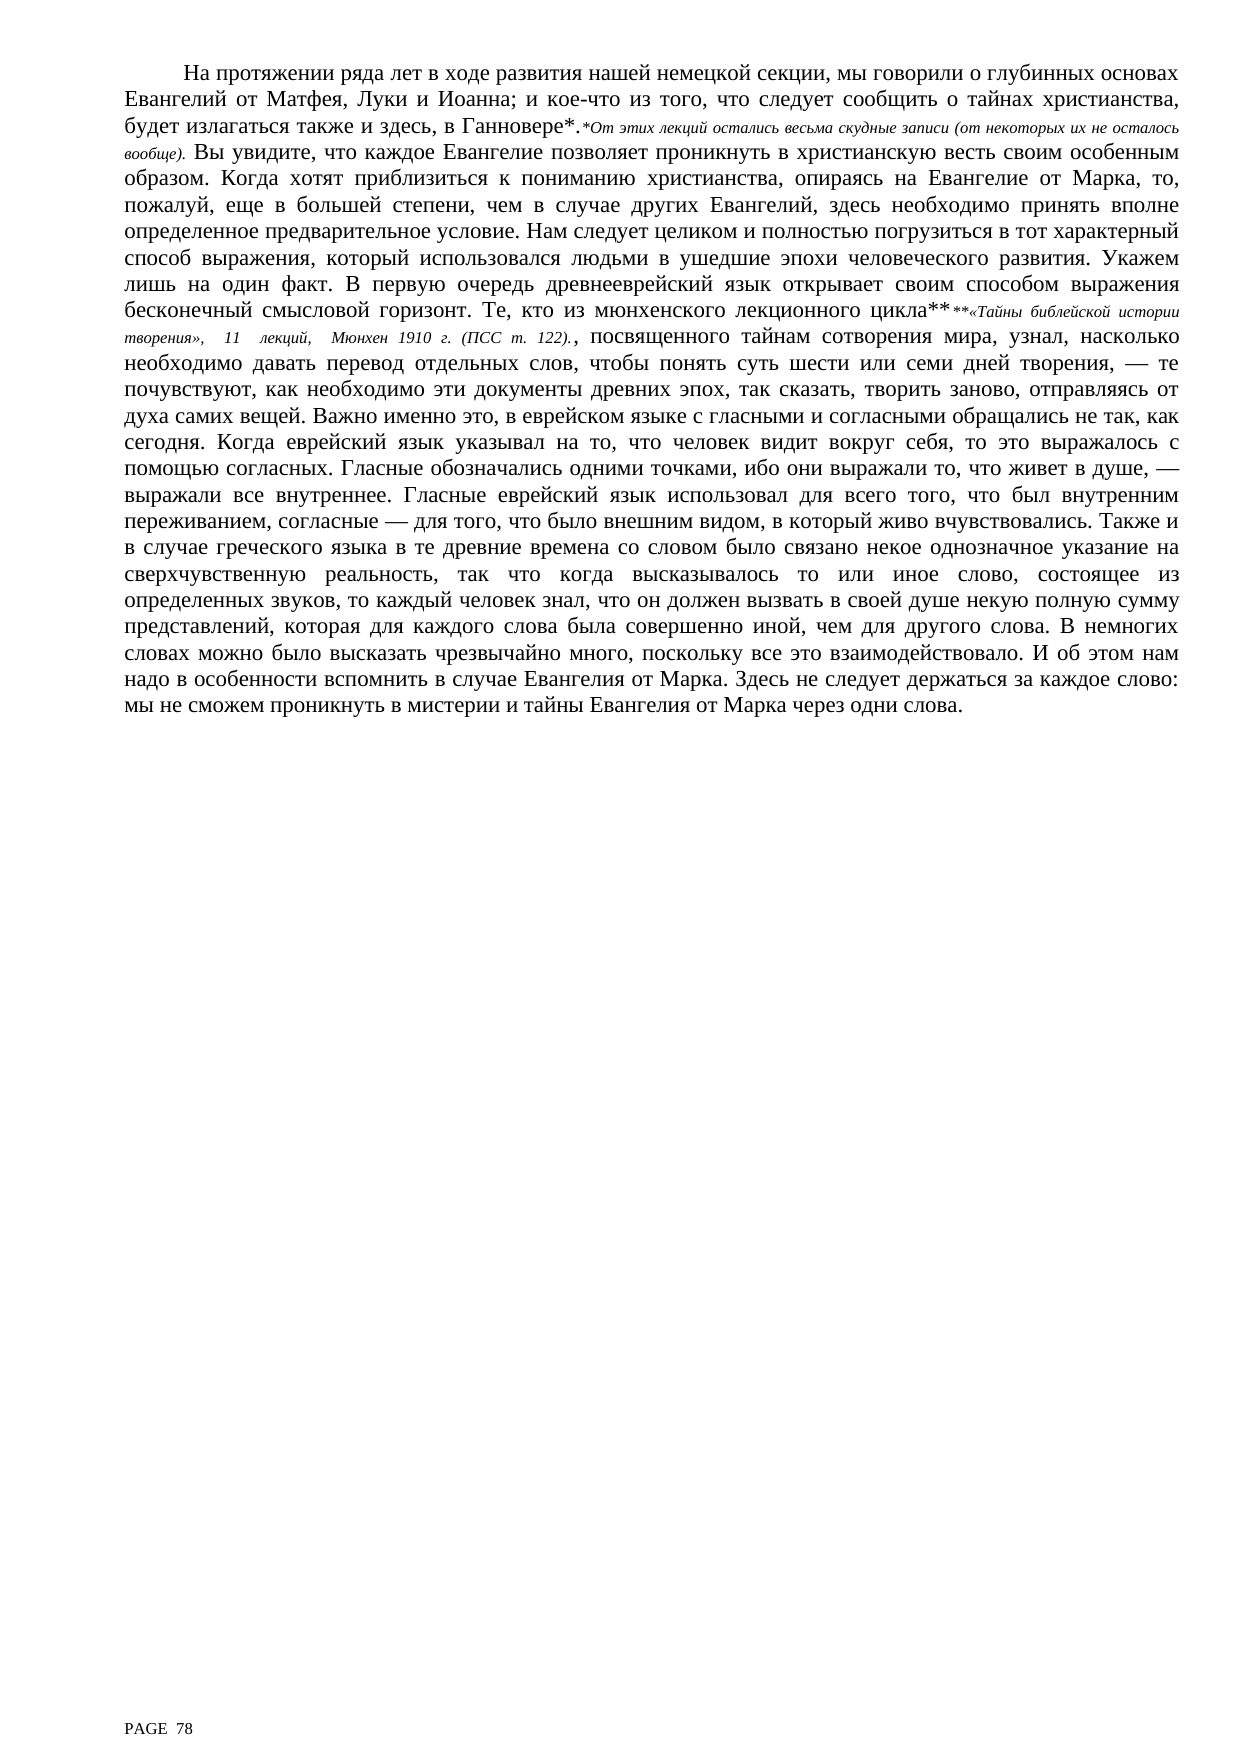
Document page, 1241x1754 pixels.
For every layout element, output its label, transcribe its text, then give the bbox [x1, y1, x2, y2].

text На протяжении ряда лет в ходе развития нашей немецкой секции, мы говорили о глубинных основах Евангелий от Матфея, Луки и Иоанна; и кое-что из того, что следует сообщить о тайнах христианства, будет излагаться также и здесь, в Ганновере*.*От этих лекций остались весьма скудные записи (от некоторых их не осталось вообще). Вы увидите, что каждое Евангелие позволяет проникнуть в христианскую весть своим особенным образом. Когда хотят приблизиться к пониманию христианства, опираясь на Евангелие от Марка, то, пожалуй, еще в большей степени, чем в случае других Евангелий, здесь необходимо принять вполне определенное предварительное условие. Нам следует целиком и полностью погрузиться в тот характерный способ выражения, который использовался людьми в ушедшие эпохи человеческого развития. Укажем лишь на один факт. В первую очередь древнееврейский язык открывает своим способом выражения бесконечный смысловой горизонт. Те, кто из мюнхенского лекционного цикла****«Тайны библейской истории творения», 11 лекций, Мюнхен 1910 г. (ПСС т. 122)., посвященного тайнам сотворения мира, узнал, насколько необходимо давать перевод отдельных слов, чтобы понять суть шести или семи дней творения, — те почувствуют, как необходимо эти документы древних эпох, так сказать, творить заново, отправляясь от духа самих вещей. Важно именно это, в еврейском языке с гласными и согласными обращались не так, как сегодня. Когда еврейский язык указывал на то, что человек видит вокруг себя, то это выражалось с помощью согласных. Гласные обозначались одними точками, ибо они выражали то, что живет в душе, — выражали все внутреннее. Гласные еврейский язык использовал для всего того, что был внутренним переживанием, согласные — для того, что было внешним видом, в который живо вчувствовались. Также и в случае греческого языка в те древние времена со словом было связано некое однозначное указание на сверхчувственную реальность, так что когда высказывалось то или иное слово, состоящее из определенных звуков, то каждый человек знал, что он должен вызвать в своей душе некую полную сумму представлений, которая для каждого слова была совершенно иной, чем для другого слова. В немногих словах можно было высказать чрезвычайно много, поскольку все это взаимодействовало. И об этом нам надо в особенности вспомнить в случае Евангелия от Марка. Здесь не следует держаться за каждое слово: мы не сможем проникнуть в мистерии и тайны Евангелия от Марка через одни слова. [124, 59, 1181, 718]
